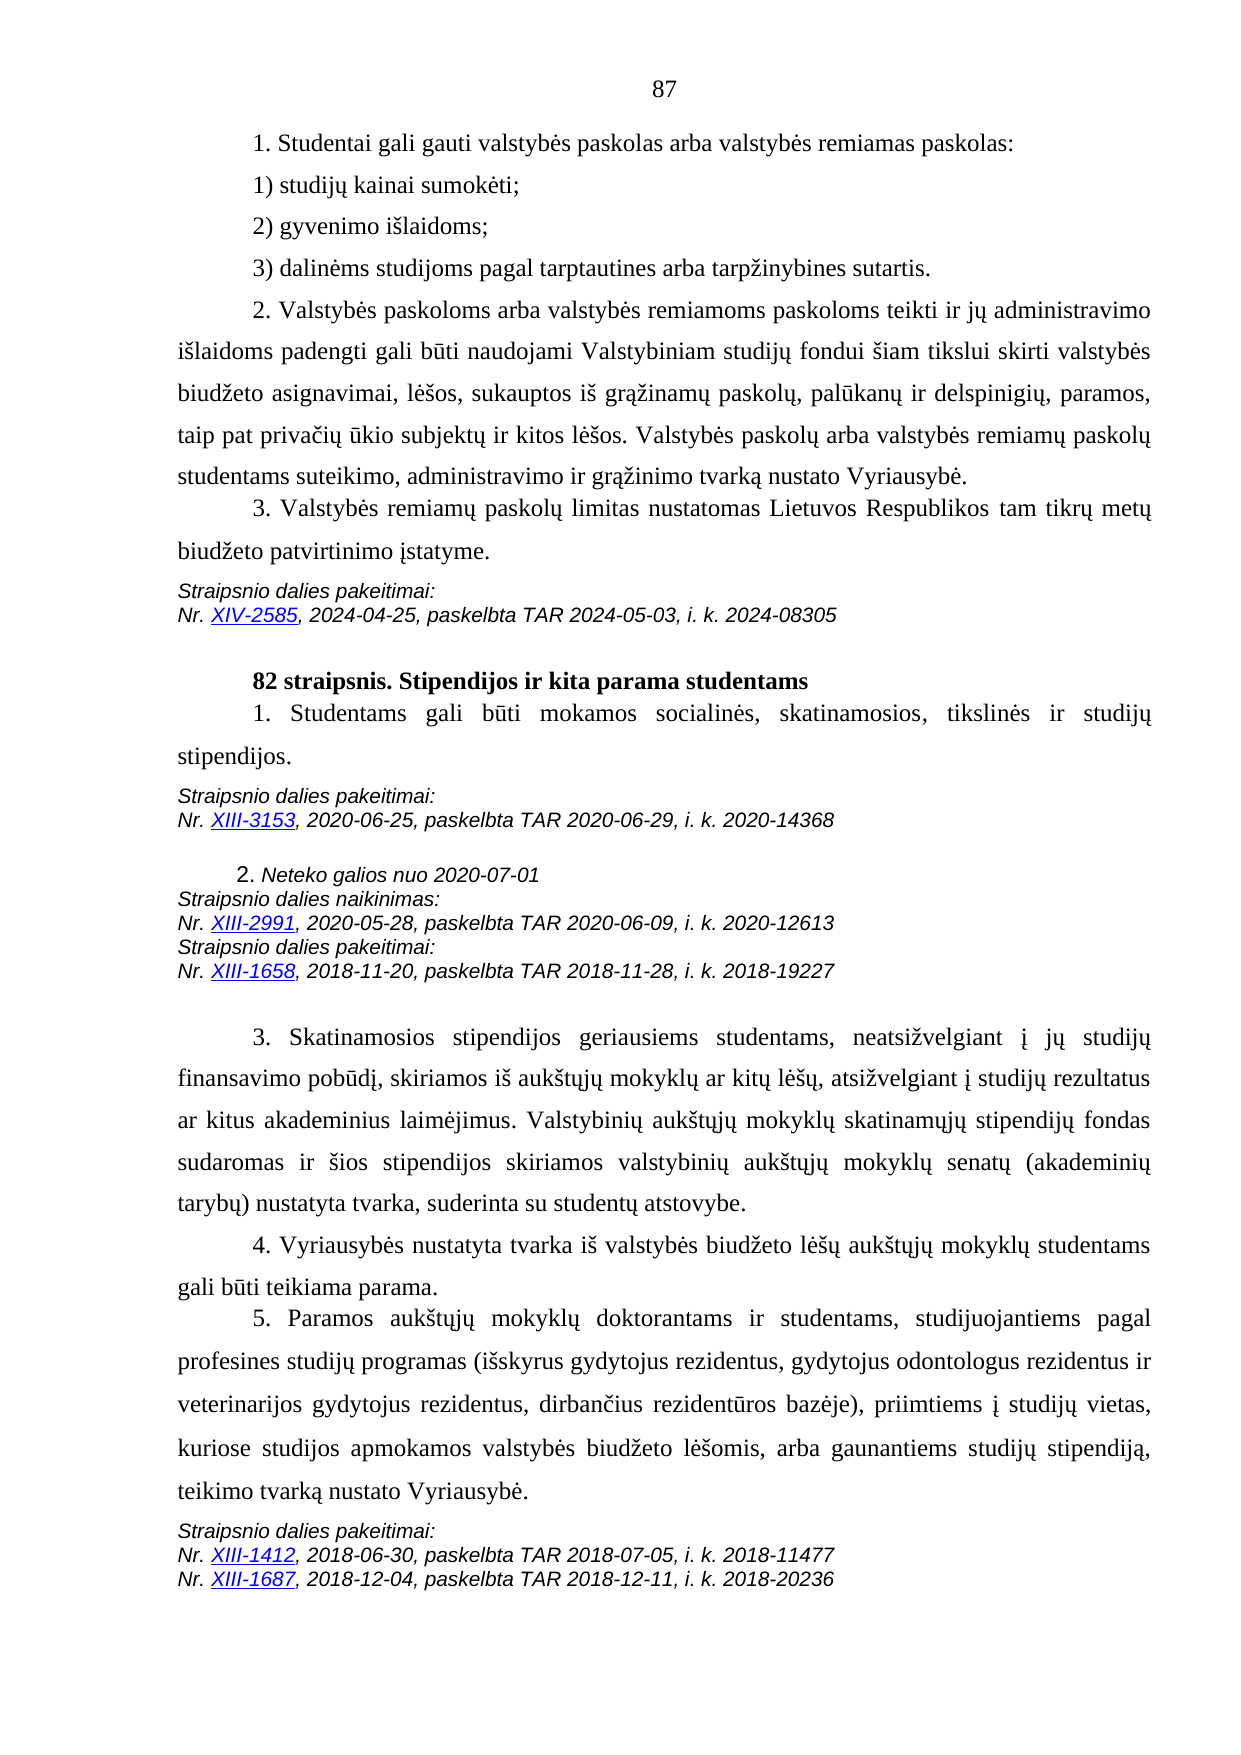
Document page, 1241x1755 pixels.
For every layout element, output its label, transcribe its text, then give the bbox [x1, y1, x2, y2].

text 1) studijų kainai sumokėti; [177, 160, 1152, 201]
text 4. Vyriausybės nustatyta tvarka iš valstybės biudžeto lėšų aukštųjų mokyklų studentams gali būti teikiama parama. [177, 1220, 1152, 1303]
text 82 straipsnis. Stipendijos ir kita parama studentams [177, 656, 1152, 698]
text Nr. XIII-1412, 2018-06-30, paskelbta TAR 2018-07-05, i. k. 2018-11477 [177, 1543, 1152, 1567]
text Nr. XIII-2991, 2020-05-28, paskelbta TAR 2020-06-09, i. k. 2020-12613 [177, 911, 1152, 935]
text 2. Valstybės paskoloms arba valstybės remiamoms paskoloms teikti ir jų administravimo išlaidoms padengti gali būti naudojami Valstybiniam studijų fondui šiam tikslui skirti valstybės biudžeto asignavimai, lėšos, sukauptos iš grąžinamų paskolų, palūkanų ir delspinigių, paramos, taip pat privačių ūkio subjektų ir kitos lėšos. Valstybės paskolų arba valstybės remiamų paskolų studentams suteikimo, administravimo ir grąžinimo tvarką nustato Vyriausybė. [177, 285, 1152, 493]
text Nr. XIII-1658, 2018-11-20, paskelbta TAR 2018-11-28, i. k. 2018-19227 [177, 959, 1152, 983]
text 1. Studentams gali būti mokamos socialinės, skatinamosios, tikslinės ir studijų stipendijos. [177, 698, 1152, 769]
text Straipsnio dalies pakeitimai: [177, 1519, 1152, 1543]
text Nr. XIII-3153, 2020-06-25, paskelbta TAR 2020-06-29, i. k. 2020-14368 [177, 808, 1152, 832]
text 2. Neteko galios nuo 2020-07-01 [177, 861, 1152, 887]
text Straipsnio dalies pakeitimai: [177, 935, 1152, 959]
text Straipsnio dalies naikinimas: [177, 887, 1152, 911]
text 3. Skatinamosios stipendijos geriausiems studentams, neatsižvelgiant į jų studijų finansavimo pobūdį, skiriamos iš aukštųjų mokyklų ar kitų lėšų, atsižvelgiant į studijų rezultatus ar kitus akademinius laimėjimus. Valstybinių aukštųjų mokyklų skatinamųjų stipendijų fondas sudaromas ir šios stipendijos skiriamos valstybinių aukštųjų mokyklų senatų (akademinių tarybų) nustatyta tvarka, suderinta su studentų atstovybe. [177, 1012, 1152, 1220]
text 3. Valstybės remiamų paskolų limitas nustatomas Lietuvos Respublikos tam tikrų metų biudžeto patvirtinimo įstatyme. [177, 493, 1152, 565]
text 1. Studentai gali gauti valstybės paskolas arba valstybės remiamas paskolas: [177, 118, 1152, 160]
text Straipsnio dalies pakeitimai: [177, 579, 1152, 603]
text Nr. XIII-1687, 2018-12-04, paskelbta TAR 2018-12-11, i. k. 2018-20236 [177, 1567, 1152, 1591]
text 5. Paramos aukštųjų mokyklų doktorantams ir studentams, studijuojantiems pagal profesines studijų programas (išskyrus gydytojus rezidentus, gydytojus odontologus rezidentus ir veterinarijos gydytojus rezidentus, dirbančius rezidentūros bazėje), priimtiems į studijų vietas, kuriose studijos apmokamos valstybės biudžeto lėšomis, arba gaunantiems studijų stipendiją, teikimo tvarką nustato Vyriausybė. [177, 1303, 1152, 1504]
text 2) gyvenimo išlaidoms; [177, 201, 1152, 243]
text 3) dalinėms studijoms pagal tarptautines arba tarpžinybines sutartis. [177, 243, 1152, 285]
text Nr. XIV-2585, 2024-04-25, paskelbta TAR 2024-05-03, i. k. 2024-08305 [177, 603, 1152, 627]
text Straipsnio dalies pakeitimai: [177, 784, 1152, 808]
